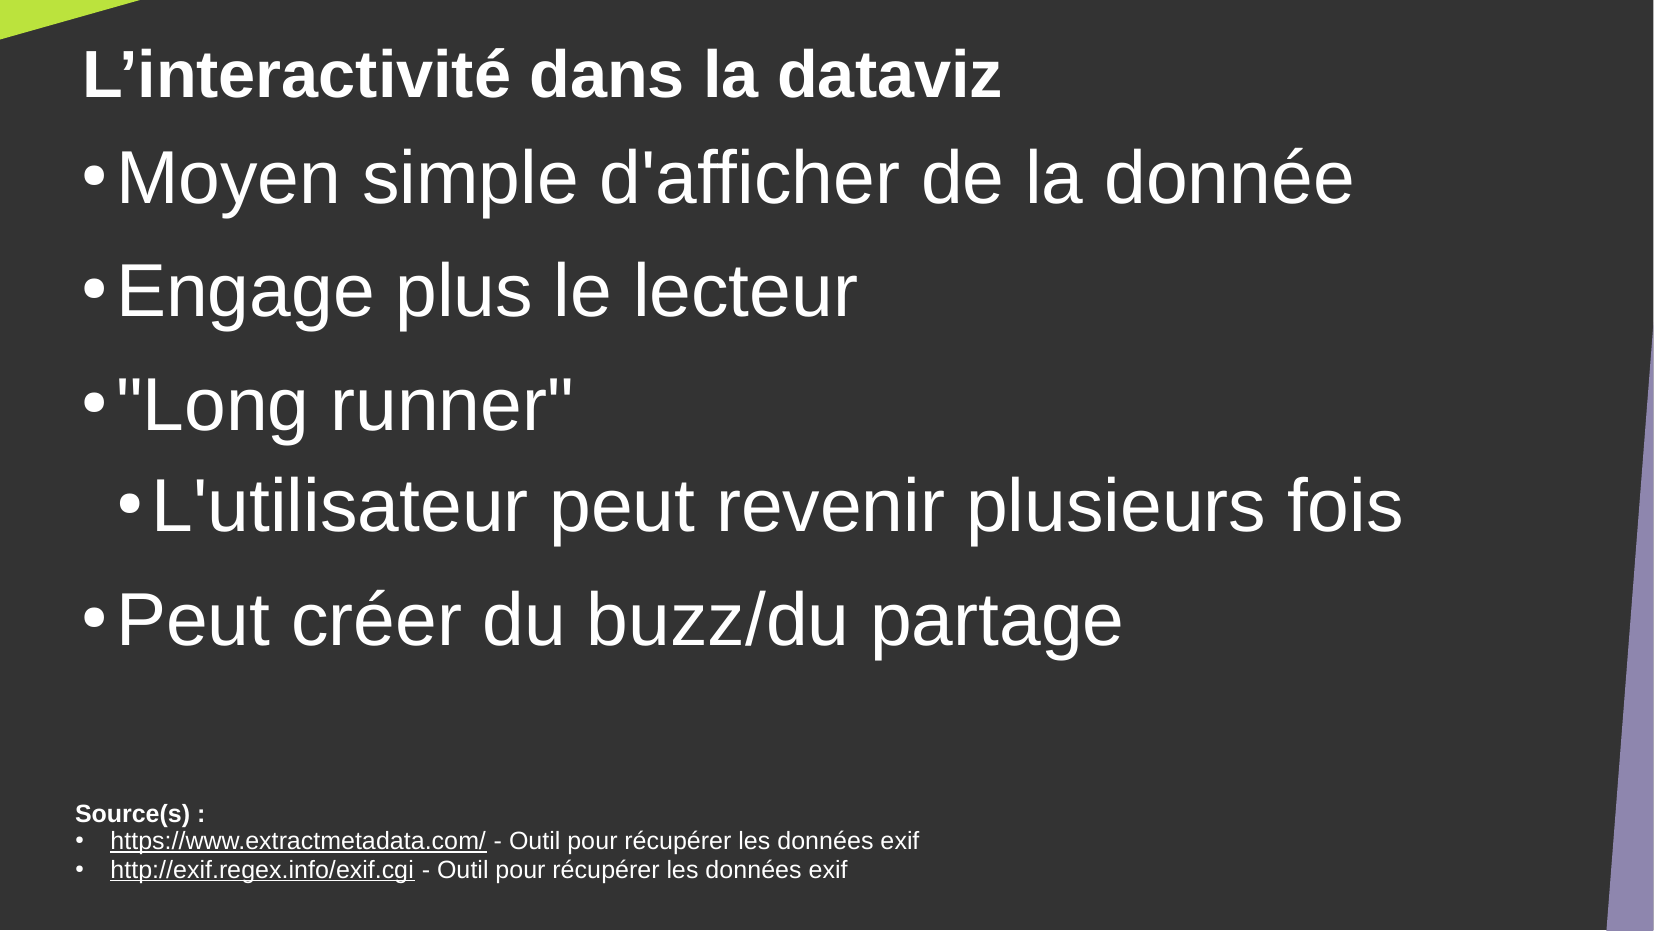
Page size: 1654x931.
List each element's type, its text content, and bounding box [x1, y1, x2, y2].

title L’interactivité dans la dataviz [82, 37, 1619, 112]
text_box [1606, 315, 1654, 931]
text_box [0, 0, 140, 40]
text_box Source(s) : https://www.extractmetadata.com/ - Outil pour récupérer les données exif http://exif.regex.info/exif.cgi - Outil pour récupérer les données exif [60, 791, 1546, 919]
list Moyen simple d'afficher de la donnée Engage plus le lecteur "Long runner" L'utilisateur peut revenir plusieurs fois Peut créer du buzz/du partage [80, 135, 1560, 745]
